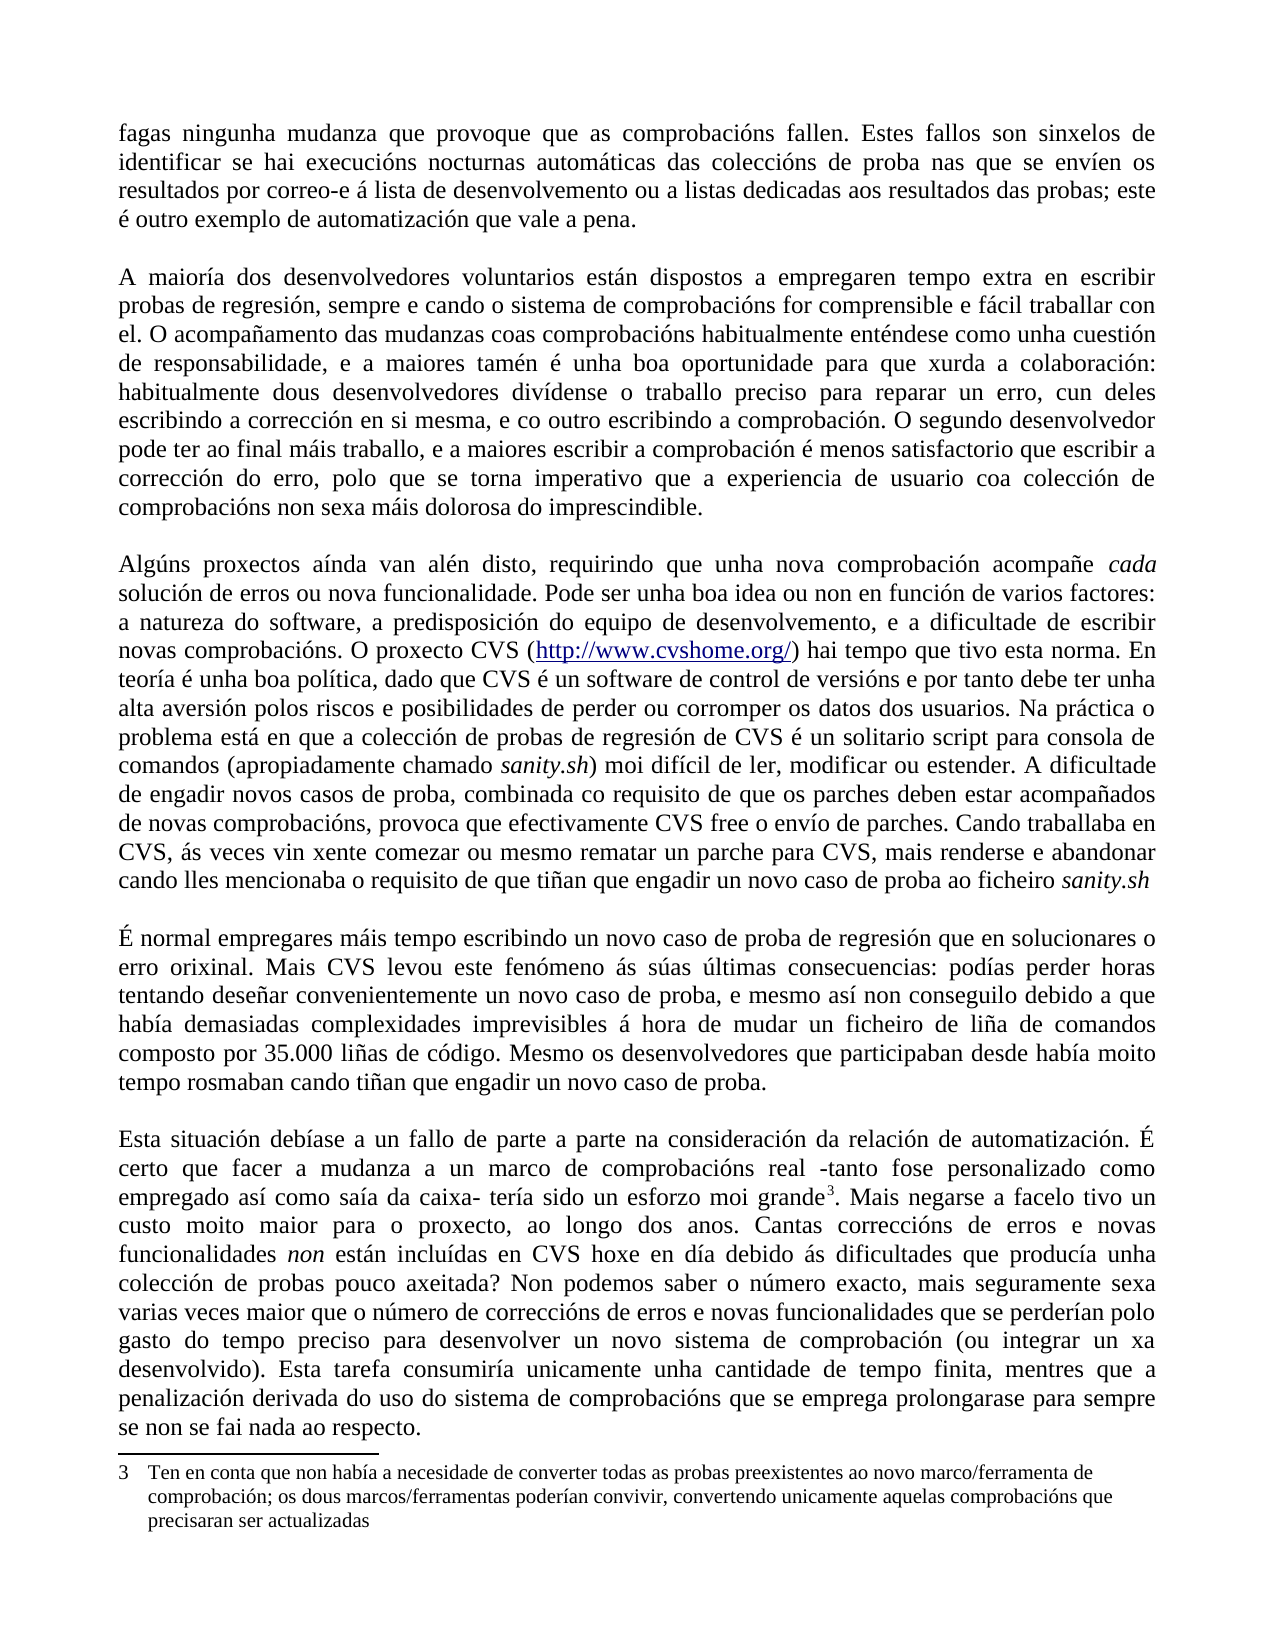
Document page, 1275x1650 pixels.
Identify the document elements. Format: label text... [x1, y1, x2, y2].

text Esta situación debíase a un fallo de parte a parte na consideración da relación de automatización. É certo que facer a mudanza a un marco de comprobacións real -tanto fose personalizado como empregado así como saía da caixa- tería sido un esforzo moi grande. Mais negarse a facelo tivo un custo moito maior para o proxecto, ao longo dos anos. Cantas correccións de erros e novas funcionalidades non están incluídas en CVS hoxe en día debido ás dificultades que producía unha colección de probas pouco axeitada? Non podemos saber o número exacto, mais seguramente sexa varias veces maior que o número de correccións de erros e novas funcionalidades que se perderían polo gasto do tempo preciso para desenvolver un novo sistema de comprobación (ou integrar un xa desenvolvido). Esta tarefa consumiría unicamente unha cantidade de tempo finita, mentres que a penalización derivada do uso do sistema de comprobacións que se emprega prolongarase para sempre se non se fai nada ao respecto. [118, 1124, 1157, 1441]
text Ten en conta que non había a necesidade de converter todas as probas preexistentes ao novo marco/ferramenta de comprobación; os dous marcos/ferramentas poderían convivir, convertendo unicamente aquelas comprobacións que precisaran ser actualizadas [118, 1460, 1157, 1532]
text fagas ningunha mudanza que provoque que as comprobacións fallen. Estes fallos son sinxelos de identificar se hai execucións nocturnas automáticas das coleccións de proba nas que se envíen os resultados por correo-e á lista de desenvolvemento ou a listas dedicadas aos resultados das probas; este é outro exemplo de automatización que vale a pena. [118, 118, 1157, 233]
text A maioría dos desenvolvedores voluntarios están dispostos a empregaren tempo extra en escribir probas de regresión, sempre e cando o sistema de comprobacións for comprensible e fácil traballar con el. O acompañamento das mudanzas coas comprobacións habitualmente enténdese como unha cuestión de responsabilidade, e a maiores tamén é unha boa oportunidade para que xurda a colaboración: habitualmente dous desenvolvedores divídense o traballo preciso para reparar un erro, cun deles escribindo a corrección en si mesma, e co outro escribindo a comprobación. O segundo desenvolvedor pode ter ao final máis traballo, e a maiores escribir a comprobación é menos satisfactorio que escribir a corrección do erro, polo que se torna imperativo que a experiencia de usuario coa colección de comprobacións non sexa máis dolorosa do imprescindible. [118, 262, 1157, 521]
text Algúns proxectos aínda van alén disto, requirindo que unha nova comprobación acompañe cada solución de erros ou nova funcionalidade. Pode ser unha boa idea ou non en función de varios factores: a natureza do software, a predisposición do equipo de desenvolvemento, e a dificultade de escribir novas comprobacións. O proxecto CVS (http://www.cvshome.org/) hai tempo que tivo esta norma. En teoría é unha boa política, dado que CVS é un software de control de versións e por tanto debe ter unha alta aversión polos riscos e posibilidades de perder ou corromper os datos dos usuarios. Na práctica o problema está en que a colección de probas de regresión de CVS é un solitario script para consola de comandos (apropiadamente chamado sanity.sh) moi difícil de ler, modificar ou estender. A dificultade de engadir novos casos de proba, combinada co requisito de que os parches deben estar acompañados de novas comprobacións, provoca que efectivamente CVS free o envío de parches. Cando traballaba en CVS, ás veces vin xente comezar ou mesmo rematar un parche para CVS, mais renderse e abandonar cando lles mencionaba o requisito de que tiñan que engadir un novo caso de proba ao ficheiro sanity.sh [118, 549, 1157, 894]
text É normal empregares máis tempo escribindo un novo caso de proba de regresión que en solucionares o erro orixinal. Mais CVS levou este fenómeno ás súas últimas consecuencias: podías perder horas tentando deseñar convenientemente un novo caso de proba, e mesmo así non conseguilo debido a que había demasiadas complexidades imprevisibles á hora de mudar un ficheiro de liña de comandos composto por 35.000 liñas de código. Mesmo os desenvolvedores que participaban desde había moito tempo rosmaban cando tiñan que engadir un novo caso de proba. [118, 923, 1157, 1096]
